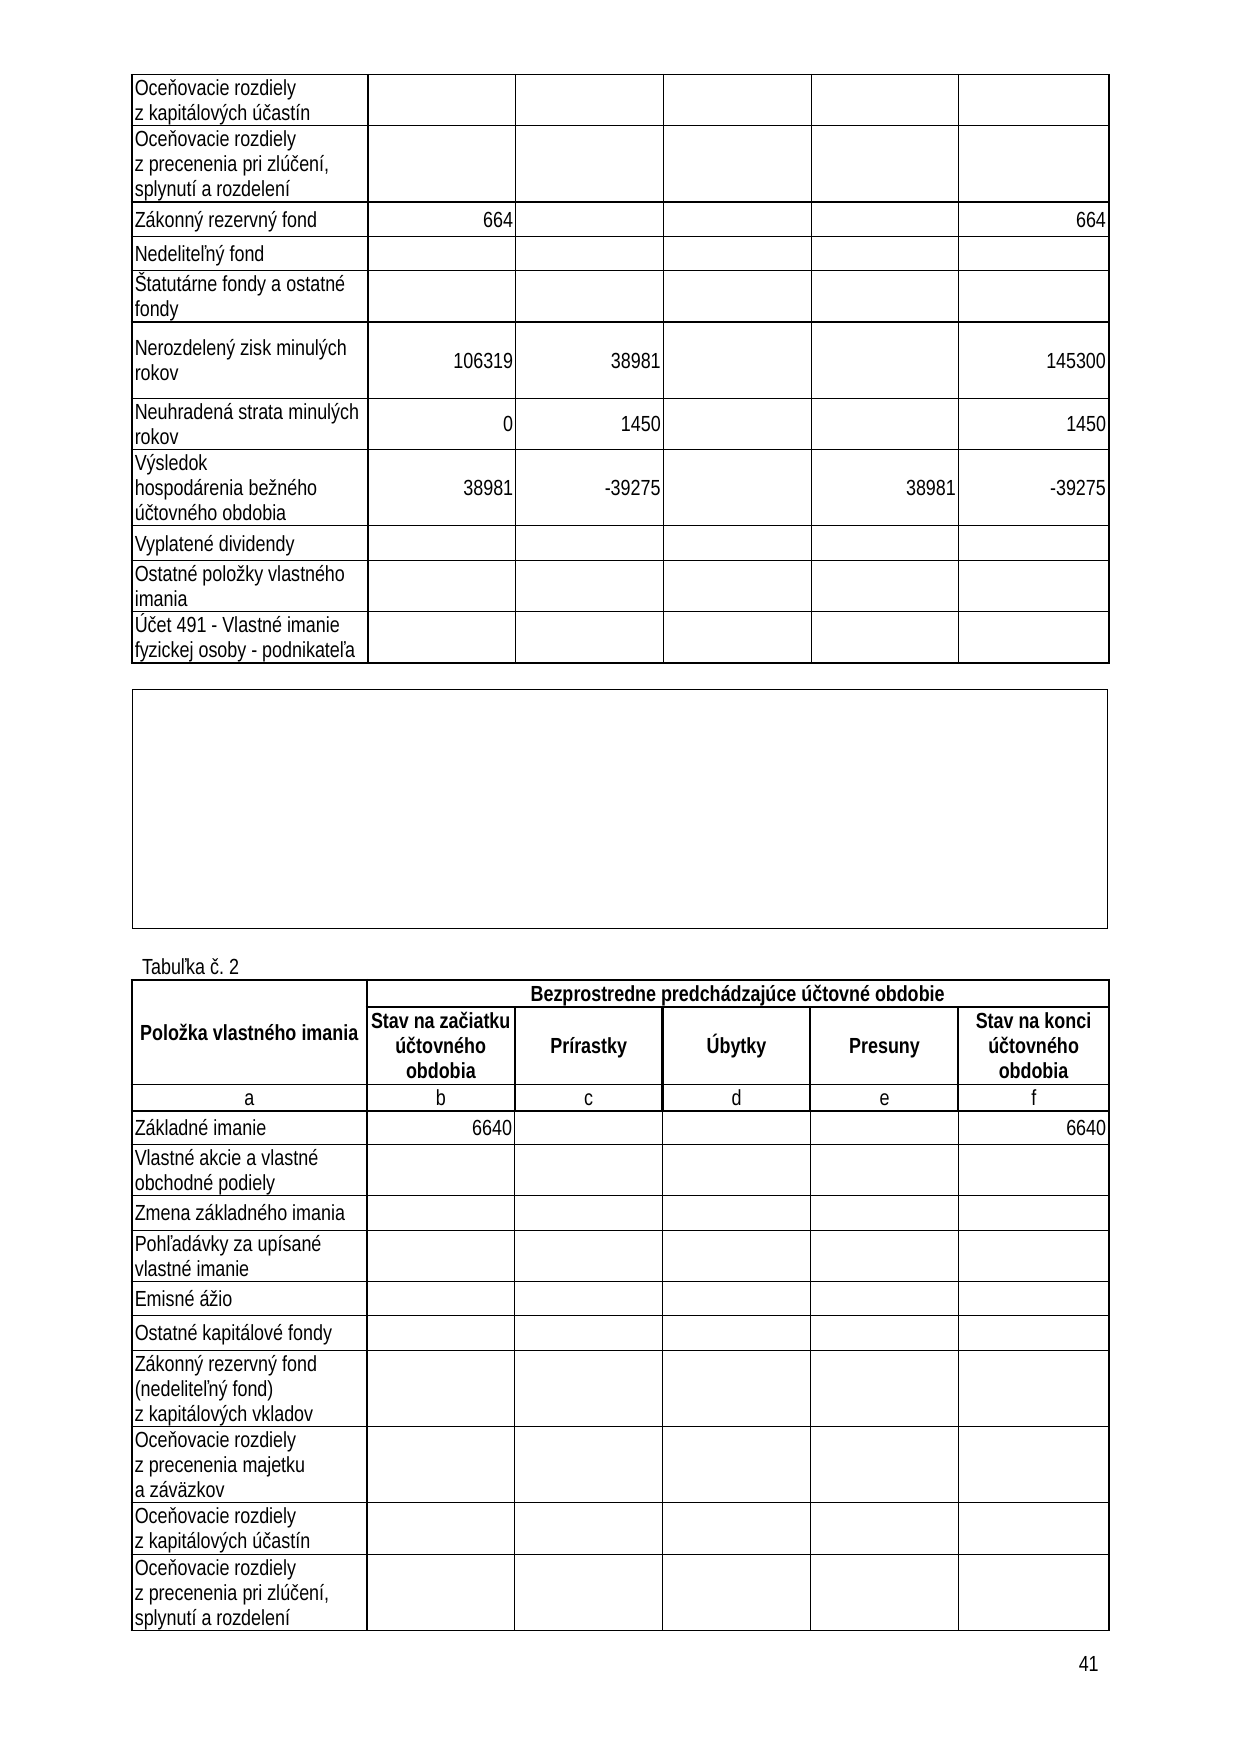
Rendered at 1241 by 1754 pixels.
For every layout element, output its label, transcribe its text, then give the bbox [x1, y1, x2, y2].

table_cell [811, 1503, 958, 1553]
table_cell [959, 126, 1108, 201]
table_cell Oceňovacie rozdiely z precenenia majetku a záväzkov [133, 1427, 366, 1502]
table_cell Nerozdelený zisk minulých rokov [133, 323, 367, 398]
table_cell Vyplatené dividendy [133, 526, 367, 560]
table_cell [959, 1231, 1108, 1281]
table_cell [516, 526, 663, 560]
table_cell Zmena základného imania [133, 1196, 366, 1229]
table_cell [515, 1427, 662, 1502]
table_cell [663, 1555, 810, 1630]
table_cell [663, 1231, 810, 1281]
table_cell [515, 1316, 662, 1349]
table_cell [515, 1145, 662, 1195]
table_cell Oceňovacie rozdiely z kapitálových účastín [133, 75, 367, 125]
table_cell 38981 [516, 323, 663, 398]
table_cell Neuhradená strata minulých rokov [133, 399, 367, 449]
table_cell [959, 526, 1108, 560]
table_cell 106319 [369, 323, 515, 398]
table_cell [664, 323, 811, 398]
table_cell -39275 [516, 450, 663, 525]
table_cell [664, 203, 811, 236]
table_cell 6640 [959, 1112, 1108, 1144]
table_cell Prírastky [516, 1008, 661, 1083]
table_cell [368, 1503, 514, 1553]
table_cell Vlastné akcie a vlastné obchodné podiely [133, 1145, 366, 1195]
table_cell [664, 612, 811, 662]
table_cell [959, 561, 1108, 611]
table_cell [515, 1112, 662, 1144]
table_cell 664 [959, 203, 1108, 236]
table_cell [663, 1196, 810, 1229]
table_cell [368, 1555, 514, 1630]
table_cell Emisné ážio [133, 1282, 366, 1315]
table_cell [369, 126, 515, 201]
table_cell [811, 1427, 958, 1502]
table_cell [515, 1351, 662, 1426]
table_cell [515, 1231, 662, 1281]
table_cell [959, 1196, 1108, 1229]
table_cell Oceňovacie rozdiely z precenenia pri zlúčení, splynutí a rozdelení [133, 1555, 366, 1630]
table_cell [515, 1503, 662, 1553]
table_cell [811, 1145, 958, 1195]
table_cell [812, 126, 958, 201]
table_cell [812, 399, 958, 449]
table_cell 0 [369, 399, 515, 449]
table_cell [663, 1145, 810, 1195]
table_cell [811, 1555, 958, 1630]
table_cell [369, 612, 515, 662]
table_cell [812, 237, 958, 270]
table_cell [664, 271, 811, 321]
table_cell 145300 [959, 323, 1108, 398]
table_cell [811, 1112, 958, 1144]
table_cell [959, 1316, 1108, 1349]
table_cell [516, 203, 663, 236]
table_cell [811, 1351, 958, 1426]
table_cell [516, 75, 663, 125]
table_cell [959, 1351, 1108, 1426]
table_cell 6640 [368, 1112, 514, 1144]
table_cell [959, 237, 1108, 270]
table_cell [811, 1196, 958, 1229]
table_cell [515, 1555, 662, 1630]
table_cell Úbytky [664, 1008, 809, 1083]
table_cell [516, 612, 663, 662]
table_cell [663, 1112, 810, 1144]
table_cell [959, 271, 1108, 321]
table_cell [959, 75, 1108, 125]
table_cell [663, 1427, 810, 1502]
table_cell 664 [369, 203, 515, 236]
table_cell [811, 1282, 958, 1315]
table_cell [664, 126, 811, 201]
table_cell [664, 399, 811, 449]
table_cell Presuny [811, 1008, 957, 1083]
table_cell [812, 271, 958, 321]
table_cell [516, 271, 663, 321]
table_cell [369, 526, 515, 560]
table_cell Stav na konci účtovného obdobia [959, 1008, 1108, 1083]
table_cell [368, 1196, 514, 1229]
table_cell b [368, 1085, 514, 1109]
table_header [133, 690, 1107, 928]
table_cell f [959, 1085, 1108, 1109]
table_cell e [811, 1085, 957, 1109]
table_cell [812, 526, 958, 560]
table_cell Oceňovacie rozdiely z kapitálových účastín [133, 1503, 366, 1553]
table_cell [959, 1282, 1108, 1315]
table_cell [516, 126, 663, 201]
table_cell [368, 1231, 514, 1281]
table_cell Základné imanie [133, 1112, 366, 1144]
table_header Bezprostredne predchádzajúce účtovné obdobie [368, 981, 1108, 1006]
table_cell [663, 1282, 810, 1315]
table_cell Štatutárne fondy a ostatné fondy [133, 271, 367, 321]
table_cell Ostatné položky vlastného imania [133, 561, 367, 611]
table_cell [959, 612, 1108, 662]
table_cell Nedeliteľný fond [133, 237, 367, 270]
table_cell [663, 1316, 810, 1349]
table_cell [368, 1427, 514, 1502]
table_cell [369, 237, 515, 270]
table_header Položka vlastného imania [133, 981, 366, 1083]
table_cell [664, 237, 811, 270]
table_cell d [664, 1085, 809, 1109]
table_cell Účet 491 - Vlastné imanie fyzickej osoby - podnikateľa [133, 612, 367, 662]
table_cell [812, 75, 958, 125]
table_cell 1450 [516, 399, 663, 449]
table_cell [959, 1503, 1108, 1553]
table_cell Oceňovacie rozdiely z precenenia pri zlúčení, splynutí a rozdelení [133, 126, 367, 201]
table_cell [663, 1351, 810, 1426]
table_cell Zákonný rezervný fond [133, 203, 367, 236]
text Tabuľka č. 2 [142, 954, 1098, 979]
table_cell a [133, 1085, 366, 1109]
table_cell 38981 [369, 450, 515, 525]
table_cell [368, 1351, 514, 1426]
table_cell 1450 [959, 399, 1108, 449]
table_cell [812, 203, 958, 236]
table_cell [664, 561, 811, 611]
table_cell [812, 323, 958, 398]
table_cell [663, 1503, 810, 1553]
table_cell c [516, 1085, 661, 1109]
table_cell [368, 1316, 514, 1349]
table_cell 38981 [812, 450, 958, 525]
table_cell [812, 612, 958, 662]
table_cell [959, 1427, 1108, 1502]
table_cell [369, 561, 515, 611]
table_cell [664, 450, 811, 525]
table_cell [369, 75, 515, 125]
table_cell [959, 1145, 1108, 1195]
table_cell Zákonný rezervný fond (nedeliteľný fond) z kapitálových vkladov [133, 1351, 366, 1426]
table_cell [664, 526, 811, 560]
table_cell Výsledok hospodárenia bežného účtovného obdobia [133, 450, 367, 525]
table_cell Ostatné kapitálové fondy [133, 1316, 366, 1349]
table_cell [812, 561, 958, 611]
table_cell [516, 561, 663, 611]
table_cell [369, 271, 515, 321]
table_cell Stav na začiatku účtovného obdobia [368, 1008, 514, 1083]
table_cell [811, 1316, 958, 1349]
table_cell Pohľadávky za upísané vlastné imanie [133, 1231, 366, 1281]
table_cell [515, 1282, 662, 1315]
table_cell [368, 1282, 514, 1315]
table_cell [664, 75, 811, 125]
table_cell [811, 1231, 958, 1281]
table_cell [959, 1555, 1108, 1630]
table_cell [516, 237, 663, 270]
table_cell -39275 [959, 450, 1108, 525]
table_cell [368, 1145, 514, 1195]
table_cell [515, 1196, 662, 1229]
